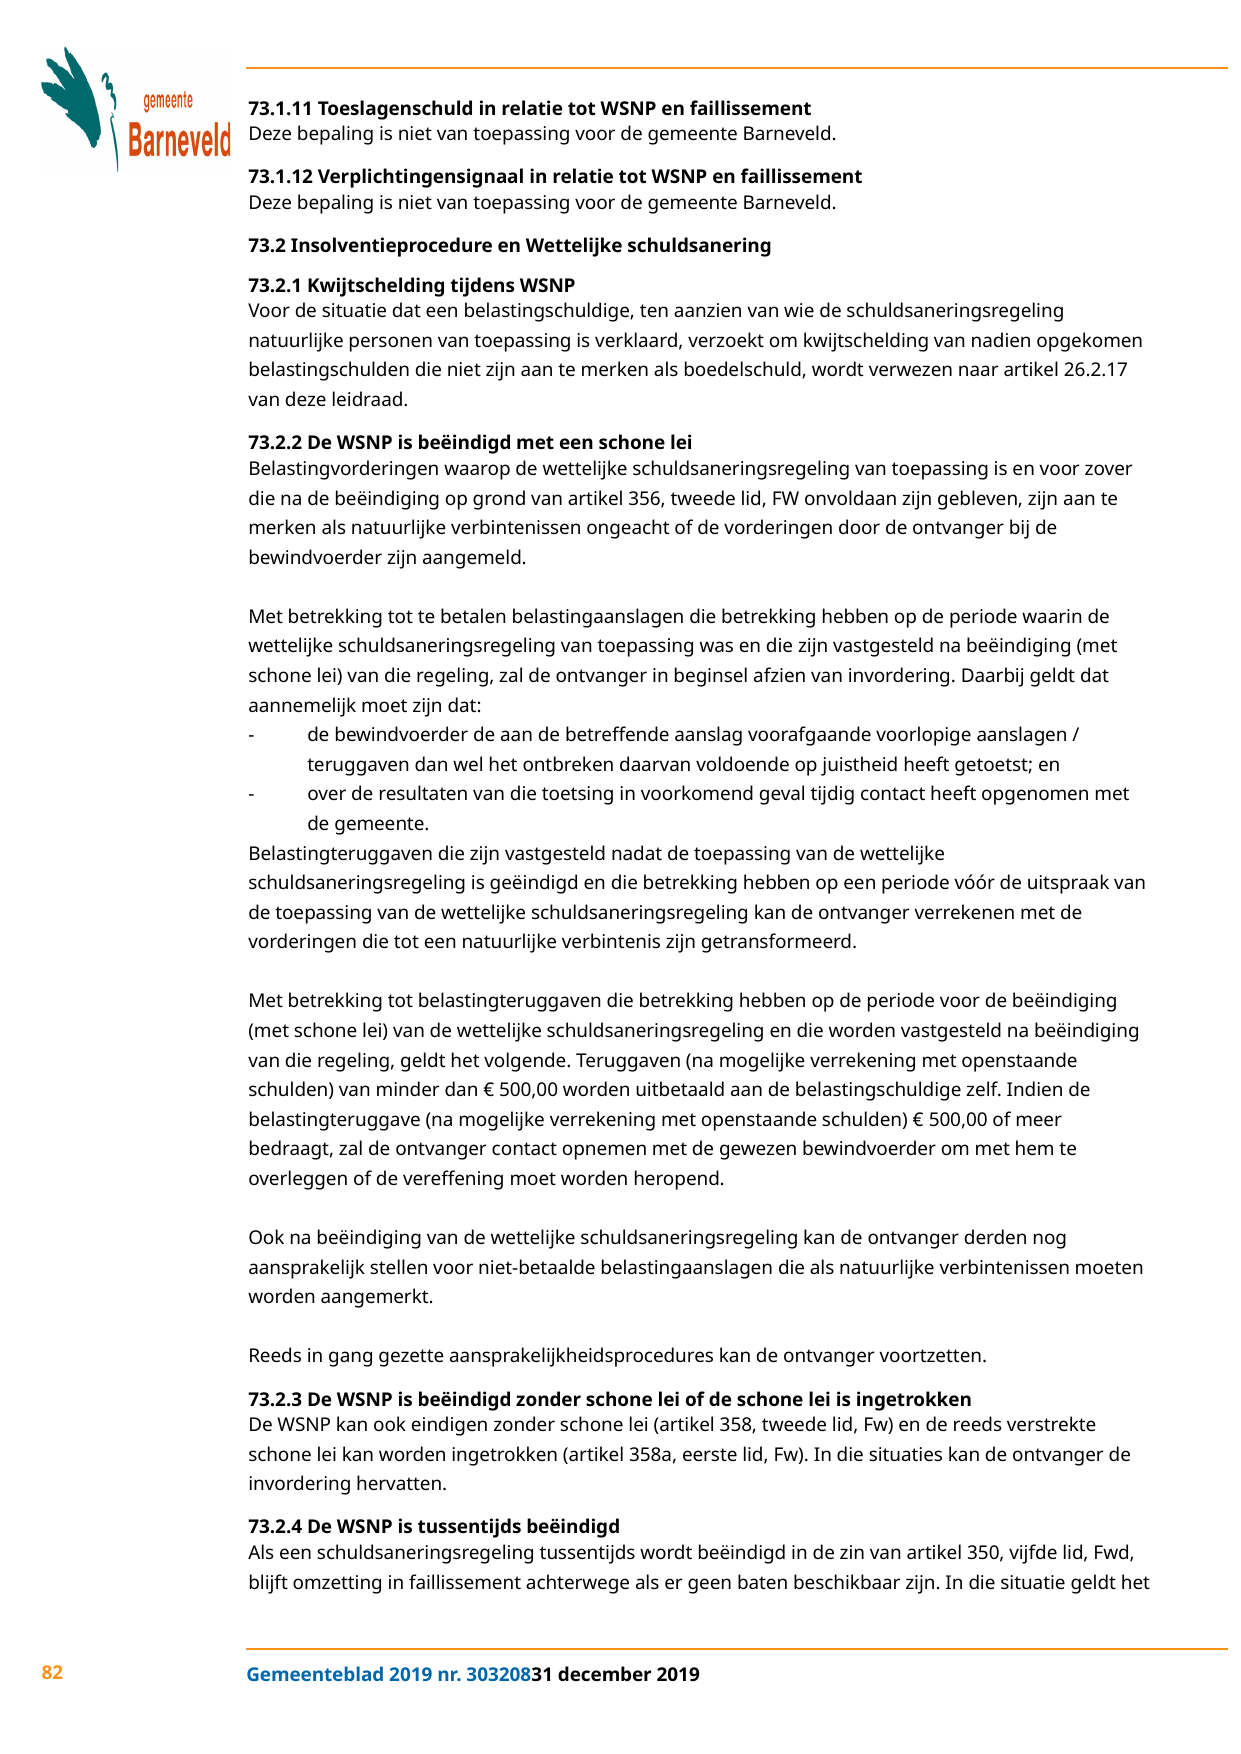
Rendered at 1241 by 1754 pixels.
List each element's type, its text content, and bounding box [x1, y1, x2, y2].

list over de resultaten van die toetsing in voorkomend geval tijdig contact heeft opgenomen met de gemeente. [248, 781, 1152, 836]
text De WSNP kan ook eindigen zonder schone lei (artikel 358, tweede lid, Fw) en de reeds verstrekte schone lei kan worden ingetrokken (artikel 358a, eerste lid, Fw). In die situaties kan de ontvanger de invordering hervatten. [248, 1411, 1152, 1496]
text Voor de situatie dat een belastingschuldige, ten aanzien van wie de schuldsaneringsregeling natuurlijke personen van toepassing is verklaard, verzoekt om kwijtschelding van nadien opgekomen belastingschulden die niet zijn aan te merken als boedelschuld, wordt verwezen naar artikel 26.2.17 van deze leidraad. [248, 297, 1152, 412]
text 73.1.12 Verplichtingensignaal in relatie tot WSNP en faillissement [248, 164, 1152, 189]
text Ook na beëindiging van de wettelijke schuldsaneringsregeling kan de ontvanger derden nog aansprakelijk stellen voor niet-betaalde belastingaanslagen die als natuurlijke verbintenissen moeten worden aangemerkt. [248, 1224, 1152, 1309]
text 73.2 Insolventieprocedure en Wettelijke schuldsanering [248, 232, 1152, 258]
text Reeds in gang gezette aansprakelijkheidsprocedures kan de ontvanger voortzetten. [248, 1343, 1152, 1368]
text Met betrekking tot te betalen belastingaanslagen die betrekking hebben op de periode waarin de wettelijke schuldsaneringsregeling van toepassing was en die zijn vastgesteld na beëindiging (met schone lei) van die regeling, zal de ontvanger in beginsel afzien van invordering. Daarbij geldt dat aannemelijk moet zijn dat: [248, 603, 1152, 717]
text 73.1.11 Toeslagenschuld in relatie tot WSNP en faillissement [248, 95, 1152, 121]
picture [41, 47, 231, 172]
text Deze bepaling is niet van toepassing voor de gemeente Barneveld. [248, 121, 1152, 146]
text 73.2.4 De WSNP is tussentijds beëindigd [248, 1514, 1152, 1539]
text Belastingteruggaven die zijn vastgesteld nadat de toepassing van de wettelijke schuldsaneringsregeling is geëindigd en die betrekking hebben op een periode vóór de uitspraak van de toepassing van de wettelijke schuldsaneringsregeling kan de ontvanger verrekenen met de vorderingen die tot een natuurlijke verbintenis zijn getransformeerd. [248, 840, 1152, 954]
text 73.2.3 De WSNP is beëindigd zonder schone lei of de schone lei is ingetrokken [248, 1386, 1152, 1411]
text Met betrekking tot belastingteruggaven die betrekking hebben op de periode voor de beëindiging (met schone lei) van de wettelijke schuldsaneringsregeling en die worden vastgesteld na beëindiging van die regeling, geldt het volgende. Teruggaven (na mogelijke verrekening met openstaande schulden) van minder dan € 500,00 worden uitbetaald aan de belastingschuldige zelf. Indien de belastingteruggave (na mogelijke verrekening met openstaande schulden) € 500,00 of meer bedraagt, zal de ontvanger contact opnemen met de gewezen bewindvoerder om met hem te overleggen of de vereffening moet worden heropend. [248, 988, 1152, 1191]
text Deze bepaling is niet van toepassing voor de gemeente Barneveld. [248, 189, 1152, 215]
text Belastingvorderingen waarop de wettelijke schuldsaneringsregeling van toepassing is en voor zover die na de beëindiging op grond van artikel 356, tweede lid, FW onvoldaan zijn gebleven, zijn aan te merken als natuurlijke verbintenissen ongeacht of de vorderingen door de ontvanger bij de bewindvoerder zijn aangemeld. [248, 455, 1152, 569]
text 73.2.1 Kwijtschelding tijdens WSNP [248, 272, 1152, 297]
list de bewindvoerder de aan de betreffende aanslag voorafgaande voorlopige aanslagen / teruggaven dan wel het ontbreken daarvan voldoende op juistheid heeft getoetst; en [248, 721, 1152, 777]
text Als een schuldsaneringsregeling tussentijds wordt beëindigd in de zin van artikel 350, vijfde lid, Fwd, blijft omzetting in faillissement achterwege als er geen baten beschikbaar zijn. In die situatie geldt het [248, 1539, 1152, 1595]
text 73.2.2 De WSNP is beëindigd met een schone lei [248, 429, 1152, 455]
